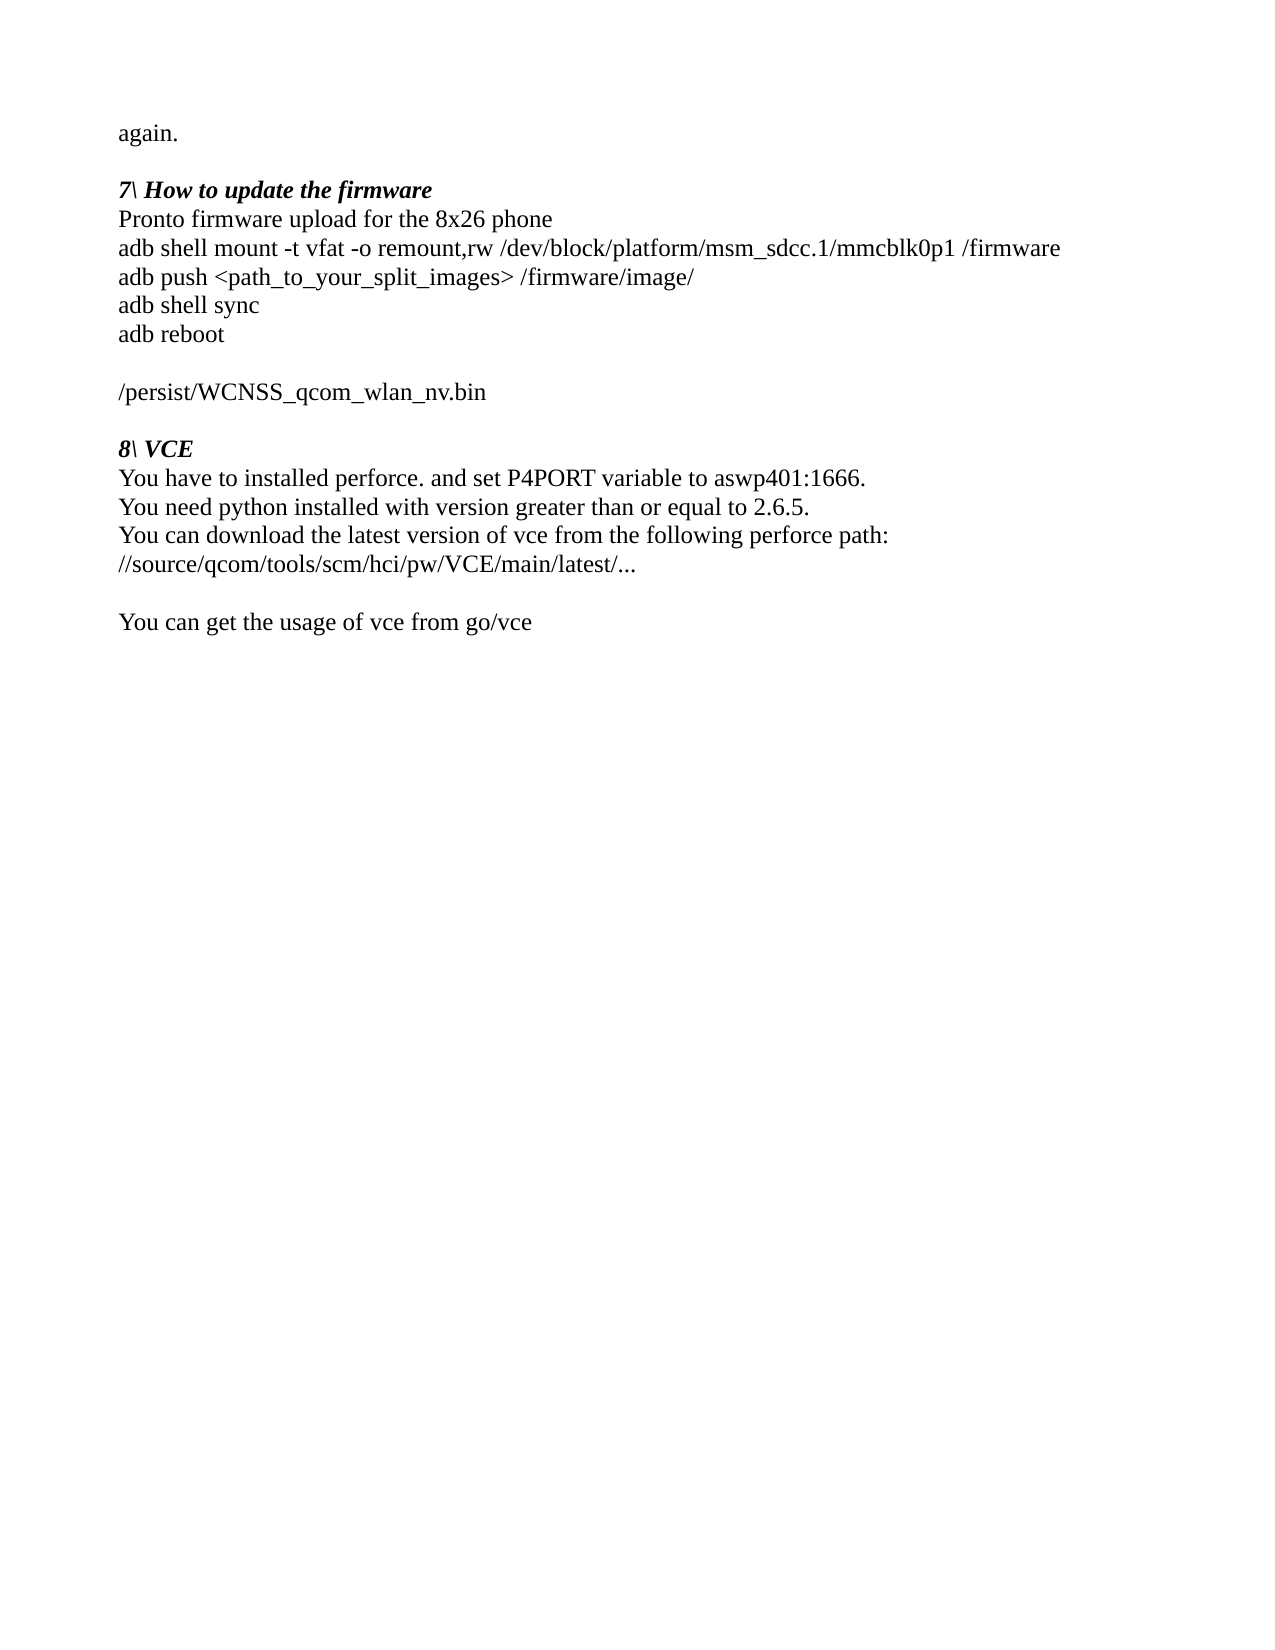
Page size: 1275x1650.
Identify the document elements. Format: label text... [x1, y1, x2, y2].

text adb reboot [118, 319, 1157, 348]
text 7\ How to update the firmware [118, 176, 1157, 204]
text You need python installed with version greater than or equal to 2.6.5. [118, 492, 1157, 521]
text adb shell mount -t vfat -o remount,rw /dev/block/platform/msm_sdcc.1/mmcblk0p1 /firmware [118, 233, 1157, 262]
text adb push <path_to_your_split_images> /firmware/image/ [118, 262, 1157, 291]
text You can get the usage of vce from go/vce [118, 607, 1157, 636]
text adb shell sync [118, 291, 1157, 319]
text /persist/WCNSS_qcom_wlan_nv.bin [118, 377, 1157, 406]
text 8\ VCE [118, 434, 1157, 463]
text You have to installed perforce. and set P4PORT variable to aswp401:1666. [118, 463, 1157, 492]
text Pronto firmware upload for the 8x26 phone [118, 204, 1157, 233]
text You can download the latest version of vce from the following perforce path: //source/qcom/tools/scm/hci/pw/VCE/main/latest/... [118, 521, 1157, 578]
text again. [118, 118, 1157, 147]
